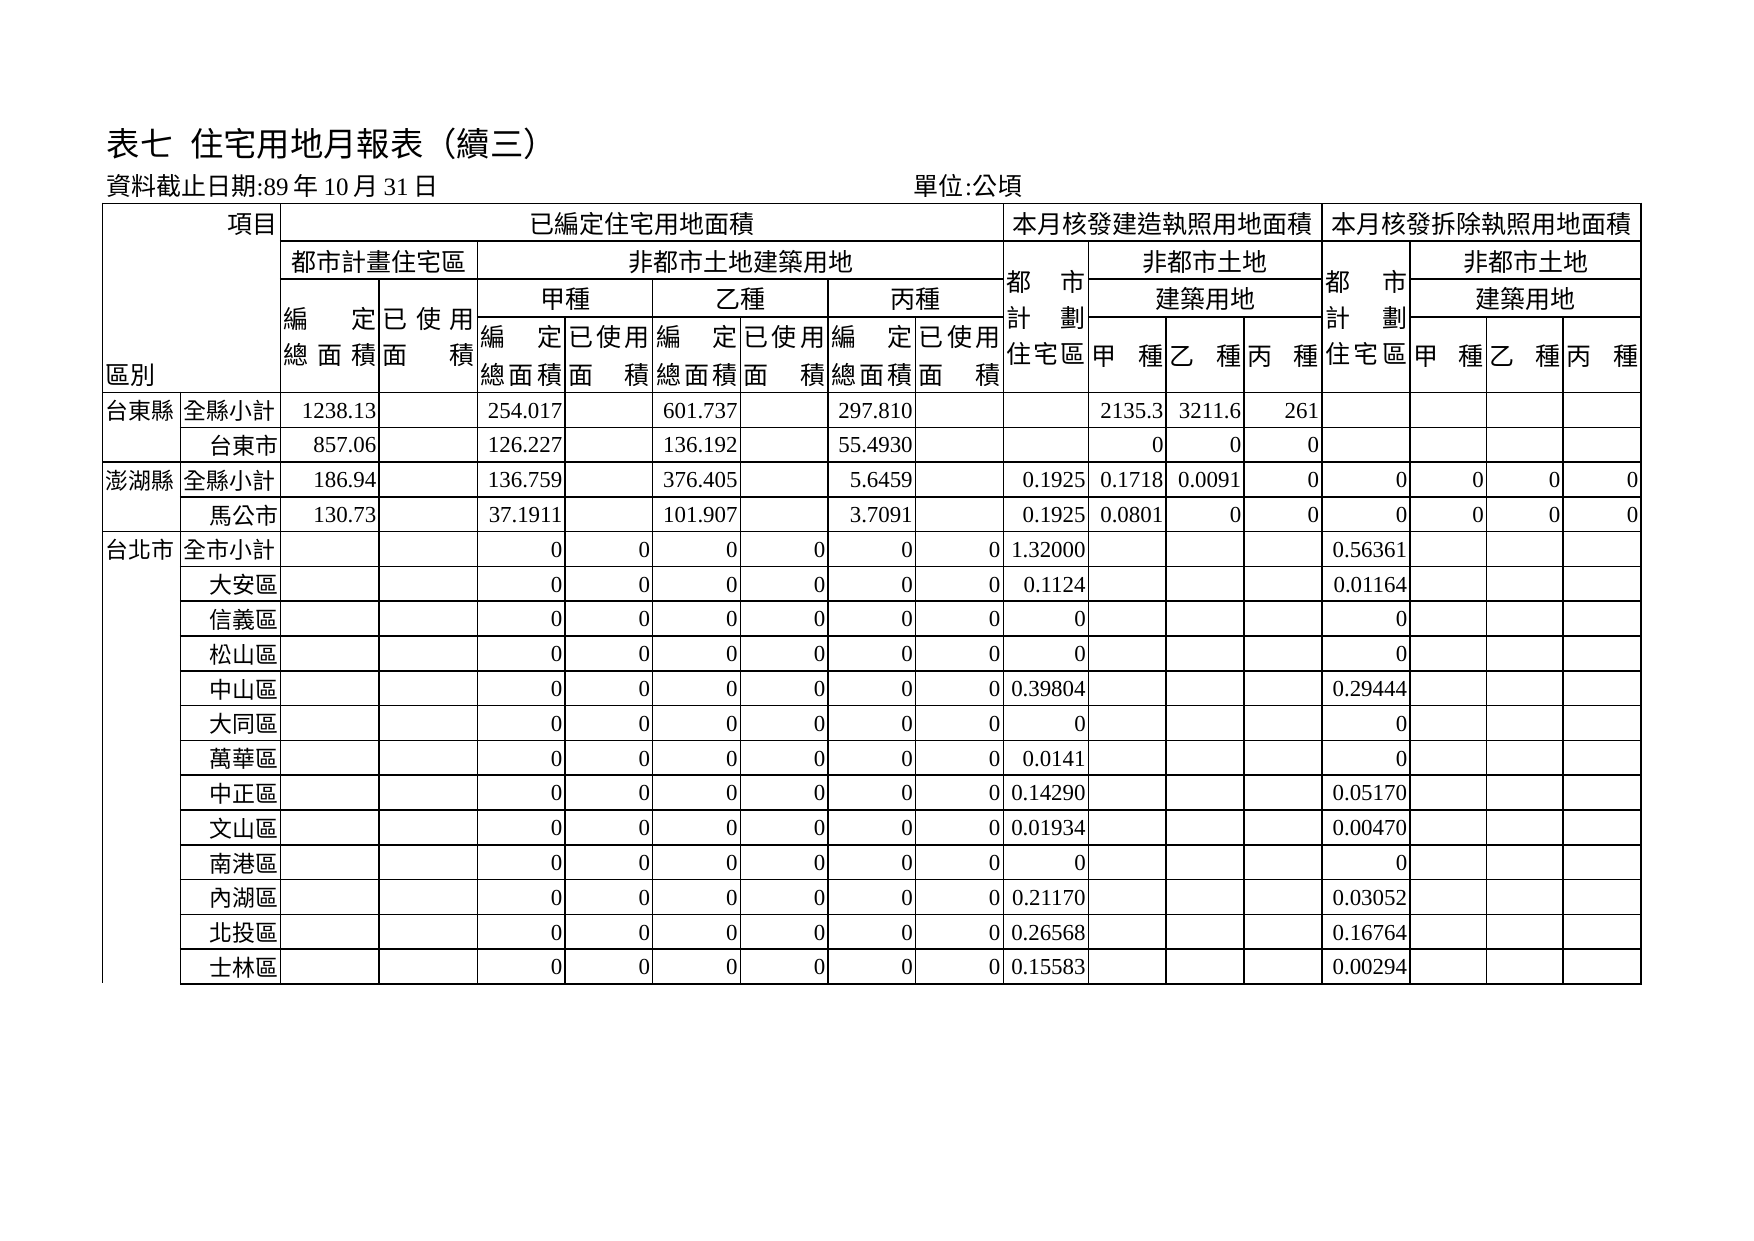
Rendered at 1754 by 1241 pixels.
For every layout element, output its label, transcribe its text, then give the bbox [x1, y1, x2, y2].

table_cell 丙種 [829, 280, 1003, 316]
table_cell [1411, 741, 1486, 774]
table_cell 甲種 [478, 280, 652, 316]
table_cell [566, 428, 652, 461]
table_cell 3.7091 [829, 498, 915, 531]
table_cell [281, 846, 378, 879]
table_cell 馬公市 [181, 498, 280, 531]
table_cell [1089, 846, 1165, 879]
table_cell 0 [829, 706, 915, 739]
table_cell 0.03052 [1323, 880, 1409, 913]
table_cell 0 [653, 776, 740, 809]
table_cell 0 [1004, 637, 1088, 670]
table_cell 大同區 [181, 706, 280, 739]
table_cell [1411, 880, 1486, 913]
table_cell [281, 950, 378, 983]
table_cell 0 [916, 811, 1003, 844]
table_cell 0 [1323, 846, 1409, 879]
table_cell [1411, 706, 1486, 739]
table_cell 0 [478, 567, 564, 600]
table_cell 0.0801 [1089, 498, 1165, 531]
table_cell 面積 [916, 354, 1003, 392]
table_cell [281, 637, 378, 670]
table_cell [196, 240, 280, 278]
table_cell [1411, 915, 1486, 948]
table_cell 130.73 [281, 498, 378, 531]
table_cell 0 [829, 567, 915, 600]
table_cell [1245, 846, 1321, 879]
table_cell [1167, 950, 1243, 983]
table_cell 0 [1004, 846, 1088, 879]
table_cell [1411, 567, 1486, 600]
table_cell 編定 [829, 318, 915, 354]
table_cell 面積 [566, 354, 652, 392]
table_cell [380, 915, 477, 948]
table_cell 0 [1167, 428, 1243, 461]
table_cell 0 [741, 950, 827, 983]
table_header 本月核發拆除執照用地面積 [1323, 204, 1640, 240]
table_cell 254.017 [478, 393, 564, 426]
table_cell 37.1911 [478, 498, 564, 531]
table_cell 丙種 [1245, 318, 1321, 392]
table_cell [1487, 567, 1562, 600]
table_cell 0.1925 [1004, 498, 1088, 531]
table_cell [1245, 567, 1321, 600]
table_cell [380, 393, 477, 426]
table_cell 0 [741, 741, 827, 774]
table_cell 編定 [653, 318, 740, 354]
table_cell [1089, 637, 1165, 670]
table_cell [380, 637, 477, 670]
table_cell 0 [916, 672, 1003, 705]
table_cell 0 [566, 846, 652, 879]
table_cell 857.06 [281, 428, 378, 461]
table_cell [1564, 776, 1640, 809]
table_cell [380, 846, 477, 879]
table_cell 376.405 [653, 463, 740, 496]
table_cell [1564, 672, 1640, 705]
table_cell [916, 498, 1003, 531]
table_cell 0 [829, 602, 915, 635]
table_cell 0 [916, 950, 1003, 983]
table_cell 55.4930 [829, 428, 915, 461]
table_cell 0 [1564, 498, 1640, 531]
table_cell [916, 428, 1003, 461]
table_cell 非都市土地建築用地 [478, 242, 1003, 278]
table_cell 台北市 [103, 532, 180, 983]
table_cell 0 [566, 950, 652, 983]
table_cell 建築用地 [1411, 280, 1640, 316]
table_cell 0.21170 [1004, 880, 1088, 913]
table_cell 136.759 [478, 463, 564, 496]
table_cell 0 [653, 602, 740, 635]
table_cell 0 [653, 672, 740, 705]
table_cell [1245, 915, 1321, 948]
table_cell 0.15583 [1004, 950, 1088, 983]
table_cell 松山區 [181, 637, 280, 670]
table_cell [1167, 706, 1243, 739]
table_cell 0 [1487, 498, 1562, 531]
table_cell [1411, 776, 1486, 809]
table_cell [1245, 811, 1321, 844]
table_cell [1245, 602, 1321, 635]
table_cell 0 [566, 880, 652, 913]
table_cell [1089, 532, 1165, 566]
table_cell 大安區 [181, 567, 280, 600]
table_cell 0 [1089, 428, 1165, 461]
table_cell [281, 567, 378, 600]
table_cell [1245, 706, 1321, 739]
table_cell 甲種 [1411, 318, 1486, 392]
table_cell [1487, 532, 1562, 566]
table_cell 中山區 [181, 672, 280, 705]
table_cell 都市 計劃 住宅區 [1004, 242, 1088, 392]
table_cell [1167, 567, 1243, 600]
table_cell 0 [653, 637, 740, 670]
table_cell [1564, 846, 1640, 879]
table_cell 非都市土地 [1089, 242, 1321, 278]
table_cell [380, 567, 477, 600]
table_cell 0 [916, 741, 1003, 774]
table_cell [1564, 811, 1640, 844]
table_cell 全市小計 [181, 532, 280, 566]
table_cell 0 [916, 706, 1003, 739]
table_cell 0 [1411, 463, 1486, 496]
table_cell 內湖區 [181, 880, 280, 913]
table_cell 0 [653, 915, 740, 948]
table_cell [1167, 672, 1243, 705]
table_cell 0 [1004, 602, 1088, 635]
table_cell 297.810 [829, 393, 915, 426]
table_cell 編定 總面積 [281, 280, 378, 392]
table_cell [1004, 393, 1088, 426]
table_cell 0.1925 [1004, 463, 1088, 496]
table_cell [1004, 428, 1088, 461]
table_cell 0.0091 [1167, 463, 1243, 496]
table_cell 面積 [741, 354, 827, 392]
table_cell 0 [1323, 463, 1409, 496]
table_cell [1487, 706, 1562, 739]
table_cell [1564, 567, 1640, 600]
table_cell [1167, 602, 1243, 635]
table_cell [1411, 602, 1486, 635]
table_cell 0 [916, 567, 1003, 600]
table_cell 136.192 [653, 428, 740, 461]
table_cell [1089, 672, 1165, 705]
table_cell [1167, 776, 1243, 809]
table_cell 0 [741, 915, 827, 948]
table_cell 1.32000 [1004, 532, 1088, 566]
table_cell [566, 498, 652, 531]
table_cell [281, 672, 378, 705]
table_cell [1564, 637, 1640, 670]
table_cell [916, 393, 1003, 426]
table_cell 0 [829, 846, 915, 879]
table_cell [1089, 811, 1165, 844]
table_cell [380, 602, 477, 635]
table_cell 0 [478, 741, 564, 774]
table_cell 乙種 [1487, 318, 1562, 392]
table_cell 0.01934 [1004, 811, 1088, 844]
table_cell 0.0141 [1004, 741, 1088, 774]
table_cell 已使用 [566, 318, 652, 354]
table_cell 澎湖縣 [103, 463, 180, 531]
table_cell [380, 463, 477, 496]
table_cell [196, 316, 280, 354]
table_cell [741, 463, 827, 496]
table_cell [1089, 950, 1165, 983]
table_cell 已使用 [916, 318, 1003, 354]
table_cell 全縣小計 [181, 393, 280, 426]
table_cell 0 [478, 706, 564, 739]
table_cell 0.29444 [1323, 672, 1409, 705]
table_cell [1564, 706, 1640, 739]
table_cell 0 [653, 950, 740, 983]
table_cell 0.56361 [1323, 532, 1409, 566]
table_cell 0 [653, 741, 740, 774]
table_cell 0 [916, 880, 1003, 913]
table_cell [741, 393, 827, 426]
table_cell 總面積 [653, 354, 740, 392]
table_cell 0 [1004, 706, 1088, 739]
table_cell 都市 計劃 住宅區 [1323, 242, 1409, 392]
table_cell 0 [829, 776, 915, 809]
table_cell [380, 811, 477, 844]
table_cell 0 [829, 811, 915, 844]
table_cell 0 [1245, 463, 1321, 496]
table_cell 0 [1411, 498, 1486, 531]
table_cell 0 [1323, 602, 1409, 635]
table_cell 0 [566, 532, 652, 566]
table_cell 186.94 [281, 463, 378, 496]
table_cell [1487, 602, 1562, 635]
table_cell [1167, 741, 1243, 774]
table_cell [1245, 776, 1321, 809]
table_cell 0 [1487, 463, 1562, 496]
table_cell [1564, 393, 1640, 426]
table_cell [1323, 393, 1409, 426]
table_cell [380, 706, 477, 739]
table_header 已編定住宅用地面積 [281, 204, 1003, 240]
table_cell [103, 278, 196, 316]
table_cell 0 [653, 880, 740, 913]
table_cell 0 [1564, 463, 1640, 496]
table_cell 0.1124 [1004, 567, 1088, 600]
table_cell [281, 532, 378, 566]
table_cell [1167, 532, 1243, 566]
table_cell [380, 741, 477, 774]
table_cell [1245, 880, 1321, 913]
table_cell [281, 602, 378, 635]
table_cell 0.39804 [1004, 672, 1088, 705]
table_cell 0 [1167, 498, 1243, 531]
table_cell 0 [478, 950, 564, 983]
table_cell [1564, 741, 1640, 774]
table_cell [1167, 880, 1243, 913]
table_cell 丙種 [1564, 318, 1640, 392]
table_cell 0 [829, 672, 915, 705]
table_cell [566, 393, 652, 426]
table_cell [1089, 776, 1165, 809]
table_cell [1564, 428, 1640, 461]
table_cell 0 [478, 915, 564, 948]
table_cell [380, 532, 477, 566]
table_cell [103, 240, 196, 278]
table_cell 0 [478, 776, 564, 809]
table_cell 已使用 面積 [380, 280, 477, 392]
table_cell [380, 498, 477, 531]
table_cell [1487, 950, 1562, 983]
table_cell 0 [829, 532, 915, 566]
table_cell [1089, 915, 1165, 948]
table_cell 0 [478, 532, 564, 566]
table_cell 601.737 [653, 393, 740, 426]
table_cell [566, 463, 652, 496]
table_cell [1487, 637, 1562, 670]
table_cell 南港區 [181, 846, 280, 879]
table_cell [281, 706, 378, 739]
table_cell 0 [1323, 637, 1409, 670]
table_cell 北投區 [181, 915, 280, 948]
table_header 本月核發建造執照用地面積 [1004, 204, 1321, 240]
table_cell [380, 428, 477, 461]
text 表七 住宅用地月報表（續三） [106, 118, 1648, 166]
table_cell 乙種 [1167, 318, 1243, 392]
table_cell [1564, 880, 1640, 913]
table_cell [1245, 950, 1321, 983]
table_cell 0 [916, 602, 1003, 635]
table_cell 0 [741, 637, 827, 670]
table_cell [1487, 741, 1562, 774]
table_cell [1245, 741, 1321, 774]
table_cell 0 [1245, 428, 1321, 461]
table_cell [1411, 393, 1486, 426]
table_cell 0 [566, 915, 652, 948]
table_cell 中正區 [181, 776, 280, 809]
table_cell [196, 278, 280, 316]
table_header [103, 204, 196, 240]
table_cell 士林區 [181, 950, 280, 983]
table_cell 總面積 [829, 354, 915, 392]
table_cell 0 [741, 846, 827, 879]
table_cell 甲種 [1089, 318, 1165, 392]
table_cell 全縣小計 [181, 463, 280, 496]
table_cell 0 [741, 706, 827, 739]
table_cell 0.1718 [1089, 463, 1165, 496]
table_cell [281, 915, 378, 948]
table_cell [1487, 846, 1562, 879]
table_cell [196, 354, 280, 392]
table_cell 0.26568 [1004, 915, 1088, 948]
table_cell [741, 498, 827, 531]
table_cell [281, 811, 378, 844]
table_cell 0 [1245, 498, 1321, 531]
table_cell 0 [653, 567, 740, 600]
table_cell 3211.6 [1167, 393, 1243, 426]
table_cell [1245, 637, 1321, 670]
table_cell 0 [916, 846, 1003, 879]
table_cell 126.227 [478, 428, 564, 461]
table_cell [1411, 532, 1486, 566]
table_cell 0 [566, 602, 652, 635]
table_cell 0 [478, 880, 564, 913]
table_cell [1089, 741, 1165, 774]
table_cell 0.14290 [1004, 776, 1088, 809]
table_cell 0 [478, 602, 564, 635]
table_cell [1167, 637, 1243, 670]
table_cell 0 [566, 741, 652, 774]
table_cell 0 [741, 672, 827, 705]
table_cell [1564, 532, 1640, 566]
table_cell [1411, 428, 1486, 461]
table_cell [1089, 602, 1165, 635]
table_cell [1167, 915, 1243, 948]
table_cell [1245, 672, 1321, 705]
table_cell 0 [653, 532, 740, 566]
table_cell 0 [916, 776, 1003, 809]
table_cell [1487, 811, 1562, 844]
table_cell [1487, 672, 1562, 705]
table_cell [1089, 567, 1165, 600]
table_cell 0 [829, 637, 915, 670]
table_cell 0 [1323, 498, 1409, 531]
table_cell [1167, 811, 1243, 844]
table_cell [1323, 428, 1409, 461]
table_cell 101.907 [653, 498, 740, 531]
table_cell 0 [741, 567, 827, 600]
table_cell 0 [478, 637, 564, 670]
table_cell 0 [566, 706, 652, 739]
table_cell 0 [741, 532, 827, 566]
table_cell 建築用地 [1089, 280, 1321, 316]
table_header 項目 [196, 204, 280, 240]
table_cell 0 [916, 532, 1003, 566]
table_cell [1564, 950, 1640, 983]
table_cell 0 [829, 741, 915, 774]
table_cell [1089, 706, 1165, 739]
table_cell [1411, 846, 1486, 879]
text 資料截止日期:89年10月31日 單位:公頃 [106, 166, 1648, 203]
table_cell 台東市 [181, 428, 280, 461]
table_cell 0.16764 [1323, 915, 1409, 948]
table_cell 0 [566, 811, 652, 844]
table_cell [1411, 672, 1486, 705]
table_cell 乙種 [653, 280, 827, 316]
table_cell 0 [829, 915, 915, 948]
table_cell [380, 880, 477, 913]
table_cell 0 [741, 811, 827, 844]
table_cell 已使用 [741, 318, 827, 354]
table_cell 0.01164 [1323, 567, 1409, 600]
table_cell [1411, 811, 1486, 844]
table_cell 0 [478, 672, 564, 705]
table_cell [1487, 776, 1562, 809]
table_cell 都市計畫住宅區 [281, 242, 477, 278]
table_cell 0 [653, 706, 740, 739]
table_cell 0 [741, 602, 827, 635]
table_cell [1487, 428, 1562, 461]
table_cell 0.00294 [1323, 950, 1409, 983]
table_cell 0.00470 [1323, 811, 1409, 844]
table_cell [281, 880, 378, 913]
table_cell 0 [829, 950, 915, 983]
table_cell [1487, 880, 1562, 913]
table_cell [281, 776, 378, 809]
table_cell [916, 463, 1003, 496]
table_cell 2135.3 [1089, 393, 1165, 426]
table_cell 0 [478, 811, 564, 844]
table_cell 0 [653, 811, 740, 844]
table_cell 0 [566, 672, 652, 705]
table_cell 0 [566, 637, 652, 670]
table_cell 0 [741, 776, 827, 809]
table_cell [1564, 602, 1640, 635]
table_cell [1245, 532, 1321, 566]
table_cell 文山區 [181, 811, 280, 844]
table_cell [1411, 950, 1486, 983]
table_cell [1564, 915, 1640, 948]
table_cell [1411, 637, 1486, 670]
table_cell 0 [741, 880, 827, 913]
table_cell 信義區 [181, 602, 280, 635]
table_cell 261 [1245, 393, 1321, 426]
table_cell [103, 316, 196, 354]
table_cell 0 [916, 637, 1003, 670]
table_cell [380, 950, 477, 983]
table_cell 總面積 [478, 354, 564, 392]
table_cell 非都市土地 [1411, 242, 1640, 278]
table_cell 0 [566, 567, 652, 600]
table_cell [1487, 915, 1562, 948]
table_cell [1089, 880, 1165, 913]
table_cell 0 [653, 846, 740, 879]
table_cell [1167, 846, 1243, 879]
table_cell 0 [1323, 706, 1409, 739]
table_cell 萬華區 [181, 741, 280, 774]
table_cell [741, 428, 827, 461]
table_cell [380, 672, 477, 705]
table_cell 0 [1323, 741, 1409, 774]
table_cell 0.05170 [1323, 776, 1409, 809]
table_cell 0 [566, 776, 652, 809]
table_cell 台東縣 [103, 393, 180, 461]
table_cell 1238.13 [281, 393, 378, 426]
table_cell 編定 [478, 318, 564, 354]
table_cell 0 [916, 915, 1003, 948]
table_cell 5.6459 [829, 463, 915, 496]
table_cell 0 [478, 846, 564, 879]
table_cell 區別 [103, 354, 196, 392]
table_cell [1487, 393, 1562, 426]
table_cell [380, 776, 477, 809]
table_cell [281, 741, 378, 774]
table_cell 0 [829, 880, 915, 913]
